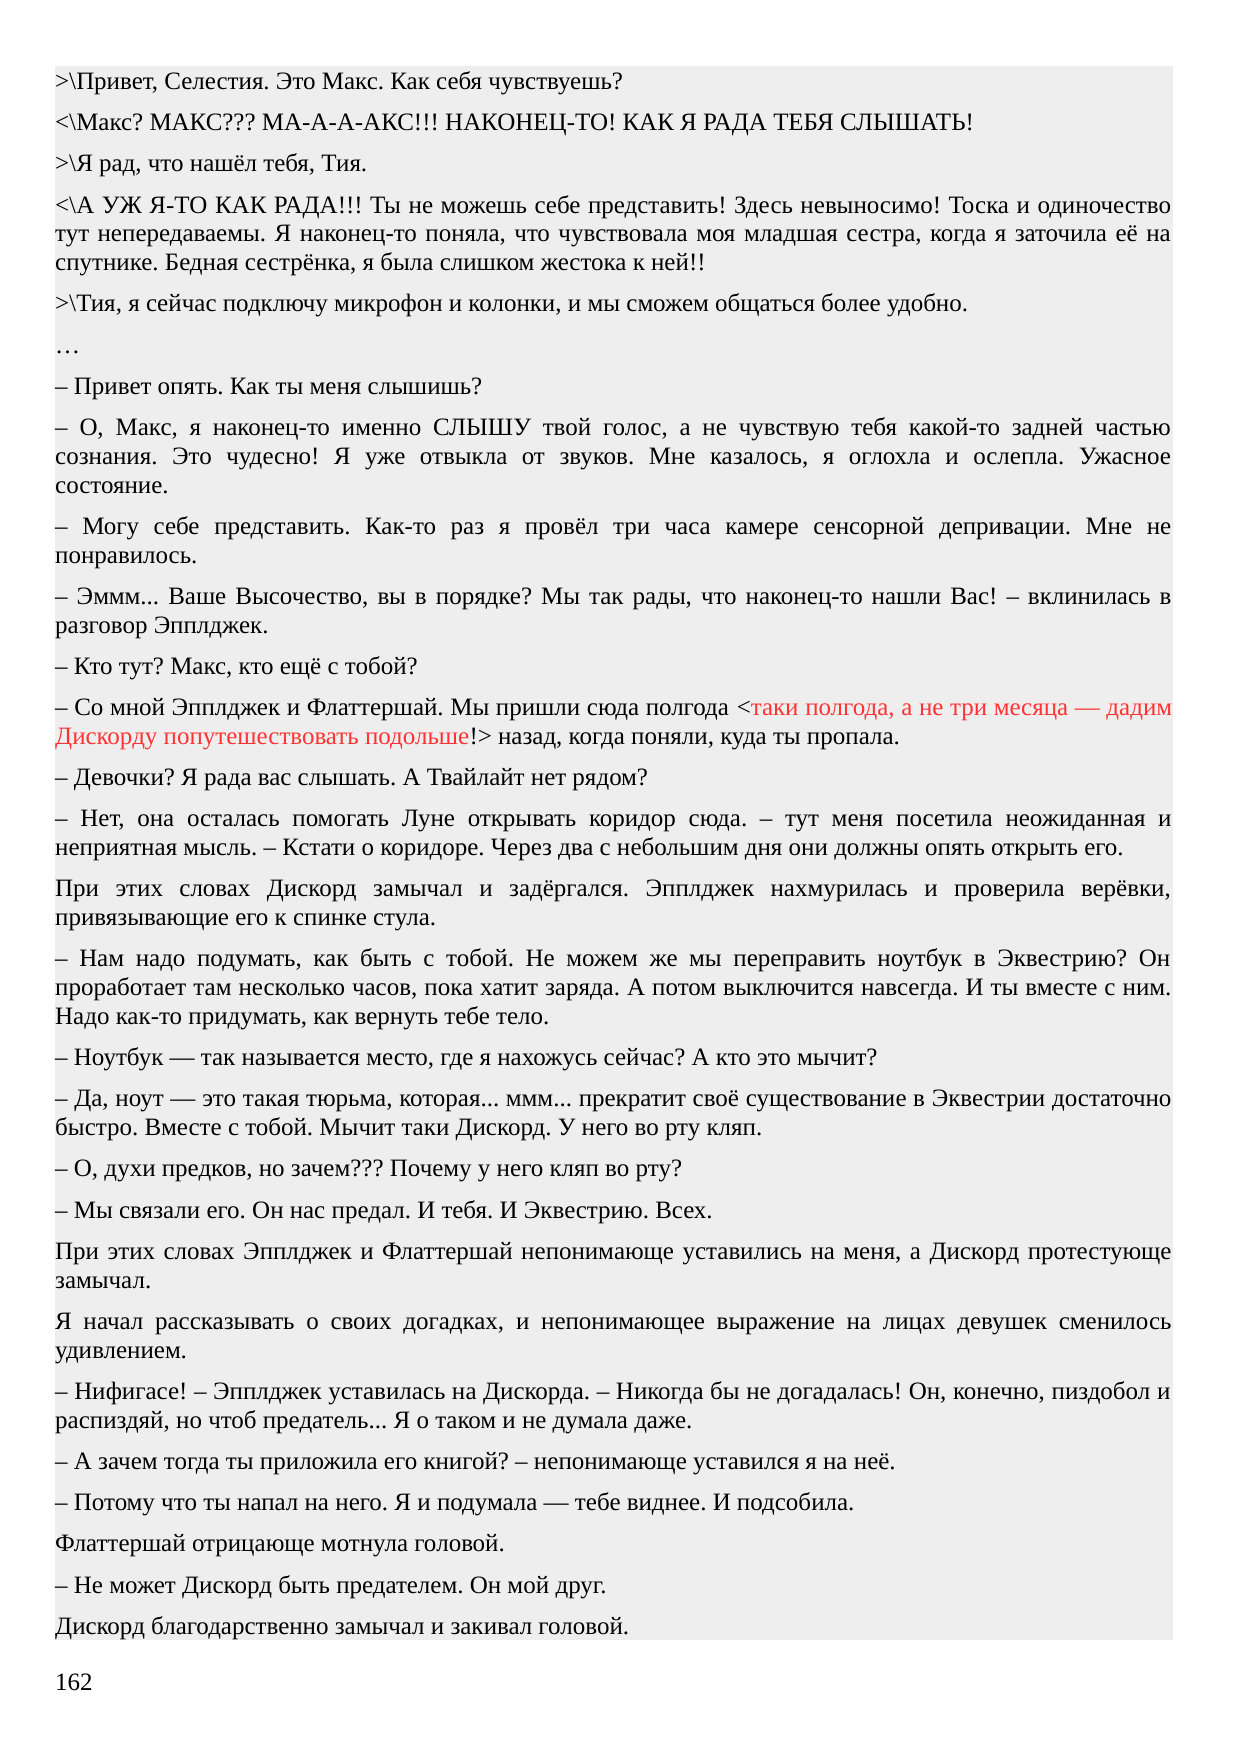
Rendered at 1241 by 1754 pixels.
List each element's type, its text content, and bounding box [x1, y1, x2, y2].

text При этих словах Дискорд замычал и задёргался. Эпплджек нахмурилась и проверила верёвки, привязывающие его к спинке стула. [55, 873, 1173, 931]
text Я начал рассказывать о своих догадках, и непонимающее выражение на лицах девушек сменилось удивлением. [55, 1306, 1173, 1363]
text >\Я рад, что нашёл тебя, Тия. [55, 148, 1173, 177]
text – Ноутбук — так называется место, где я нахожусь сейчас? А кто это мычит? [55, 1042, 1173, 1071]
text >\Привет, Селестия. Это Макс. Как себя чувствуешь? [55, 66, 1173, 95]
text – А зачем тогда ты приложила его книгой? – непонимающе уставился я на неё. [55, 1446, 1173, 1475]
text … [55, 330, 1173, 358]
text >\Тия, я сейчас подключу микрофон и колонки, и мы сможем общаться более удобно. [55, 288, 1173, 317]
text – Нам надо подумать, как быть с тобой. Не можем же мы переправить ноутбук в Эквестрию? Он проработает там несколько часов, пока хатит заряда. А потом выключится навсегда. И ты вместе с ним. Надо как-то придумать, как вернуть тебе тело. [55, 943, 1173, 1030]
text – Со мной Эпплджек и Флаттершай. Мы пришли сюда полгода <таки полгода, а не три месяца — дадим Дискорду попутешествовать подольше!> назад, когда поняли, куда ты пропала. [55, 692, 1173, 750]
text <\Макс? МАКС??? МА-А-А-АКС!!! НАКОНЕЦ-ТО! КАК Я РАДА ТЕБЯ СЛЫШАТЬ! [55, 107, 1173, 136]
text – Привет опять. Как ты меня слышишь? [55, 371, 1173, 400]
text Дискорд благодарственно замычал и закивал головой. [55, 1611, 1173, 1640]
text – Девочки? Я рада вас слышать. А Твайлайт нет рядом? [55, 762, 1173, 791]
text – Кто тут? Макс, кто ещё с тобой? [55, 651, 1173, 680]
text – О, Макс, я наконец-то именно СЛЫШУ твой голос, а не чувствую тебя какой-то задней частью сознания. Это чудесно! Я уже отвыкла от звуков. Мне казалось, я оглохла и ослепла. Ужасное состояние. [55, 412, 1173, 498]
text – О, духи предков, но зачем??? Почему у него кляп во рту? [55, 1153, 1173, 1182]
text – Не может Дискорд быть предателем. Он мой друг. [55, 1570, 1173, 1598]
text – Мы связали его. Он нас предал. И тебя. И Эквестрию. Всех. [55, 1195, 1173, 1223]
text Флаттершай отрицающе мотнула головой. [55, 1528, 1173, 1557]
text – Нифигасе! – Эпплджек уставилась на Дискорда. – Никогда бы не догадалась! Он, конечно, пиздобол и распиздяй, но чтоб предатель... Я о таком и не думала даже. [55, 1376, 1173, 1433]
text <\А УЖ Я-ТО КАК РАДА!!! Ты не можешь себе представить! Здесь невыносимо! Тоска и одиночество тут непередаваемы. Я наконец-то поняла, что чувствовала моя младшая сестра, когда я заточила её на спутнике. Бедная сестрёнка, я была слишком жестока к ней!! [55, 190, 1173, 276]
text – Эммм... Ваше Высочество, вы в порядке? Мы так рады, что наконец-то нашли Вас! – вклинилась в разговор Эпплджек. [55, 581, 1173, 638]
text – Нет, она осталась помогать Луне открывать коридор сюда. – тут меня посетила неожиданная и неприятная мысль. – Кстати о коридоре. Через два с небольшим дня они должны опять открыть его. [55, 803, 1173, 861]
text При этих словах Эпплджек и Флаттершай непонимающе уставились на меня, а Дискорд протестующе замычал. [55, 1236, 1173, 1293]
text – Да, ноут — это такая тюрьма, которая... ммм... прекратит своё существование в Эквестрии достаточно быстро. Вместе с тобой. Мычит таки Дискорд. У него во рту кляп. [55, 1083, 1173, 1141]
text – Потому что ты напал на него. Я и подумала — тебе виднее. И подсобила. [55, 1487, 1173, 1516]
text – Могу себе представить. Как-то раз я провёл три часа камере сенсорной депривации. Мне не понравилось. [55, 511, 1173, 568]
